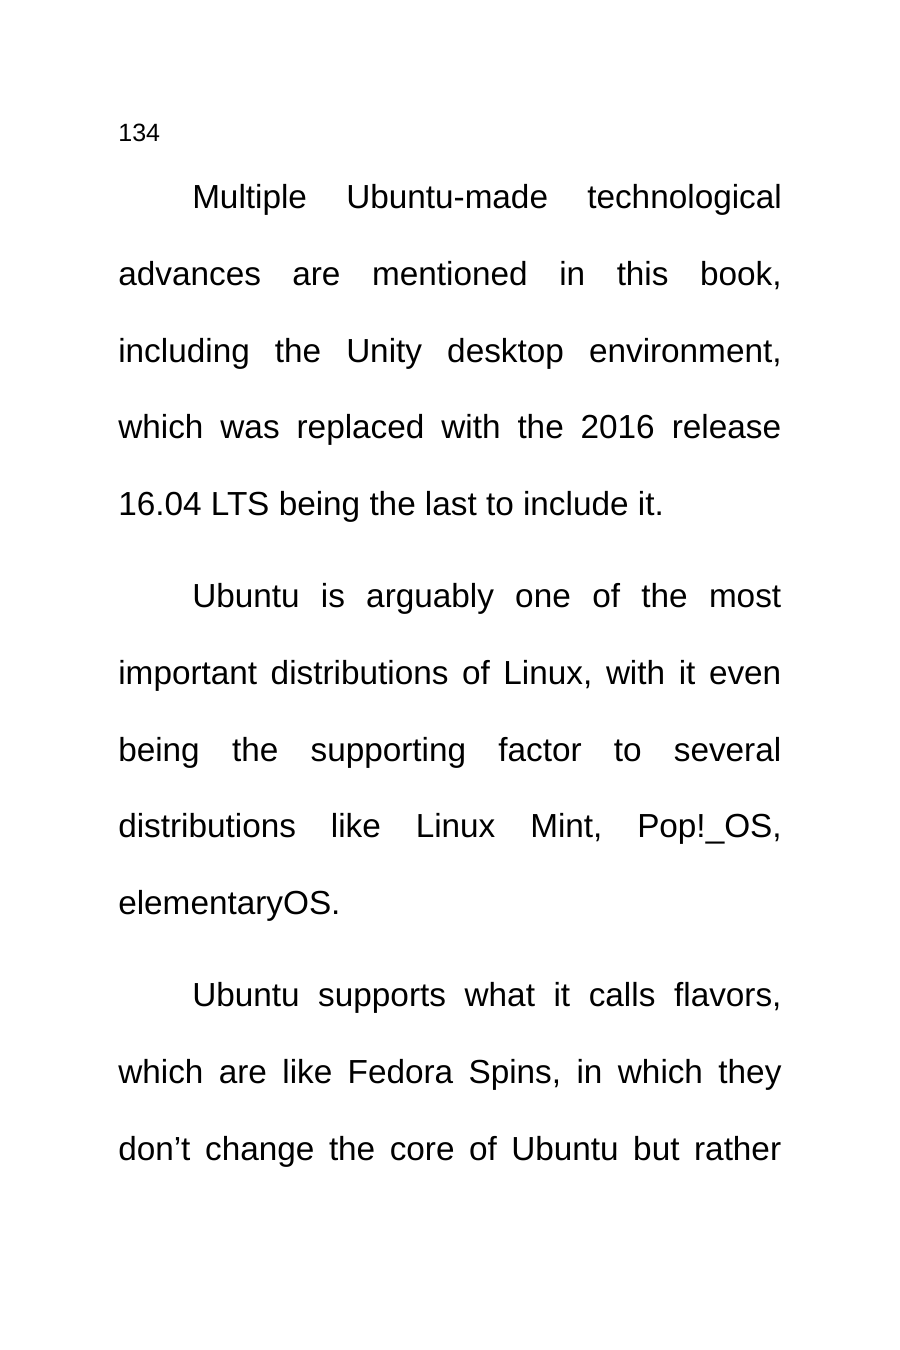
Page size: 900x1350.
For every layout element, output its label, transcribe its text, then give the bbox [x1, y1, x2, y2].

text Multiple Ubuntu-made technological advances are mentioned in this book, including the Unity desktop environment, which was replaced with the 2016 release 16.04 LTS being the last to include it. [118, 177, 782, 523]
text Ubuntu supports what it calls flavors, which are like Fedora Spins, in which they don’t change the core of Ubuntu but rather [118, 975, 782, 1167]
text Ubuntu is arguably one of the most important distributions of Linux, with it even being the supporting factor to several distributions like Linux Mint, Pop!_OS, elementaryOS. [118, 576, 782, 922]
